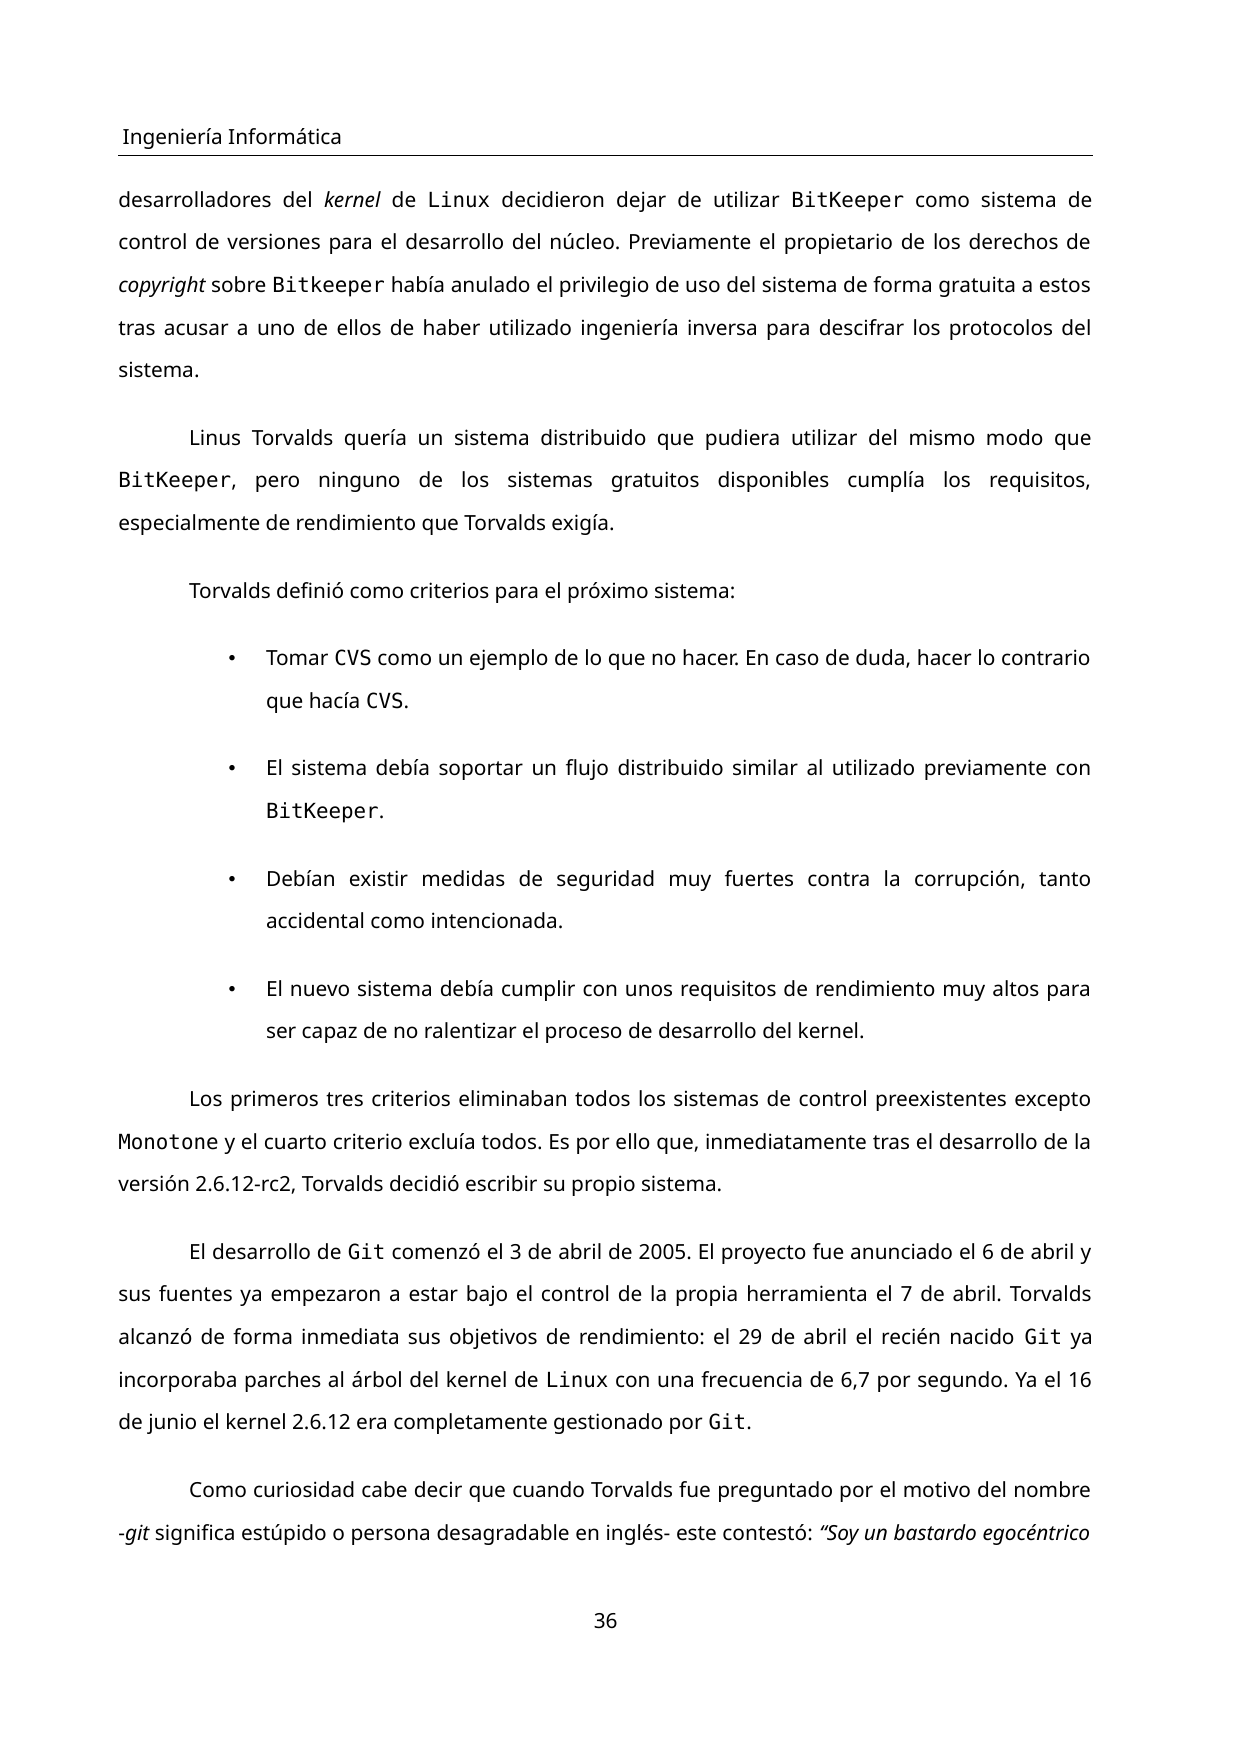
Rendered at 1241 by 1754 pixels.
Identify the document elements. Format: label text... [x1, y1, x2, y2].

list El sistema debía soportar un flujo distribuido similar al utilizado previamente con BitKeeper. [228, 753, 1093, 824]
list Tomar CVS como un ejemplo de lo que no hacer. En caso de duda, hacer lo contrario que hacía CVS. [228, 643, 1093, 714]
text Como curiosidad cabe decir que cuando Torvalds fue preguntado por el motivo del nombre -git significa estúpido o persona desagradable en inglés- este contestó: “Soy un bastardo egocéntrico [118, 1475, 1093, 1546]
text Los primeros tres criterios eliminaban todos los sistemas de control preexistentes excepto Monotone y el cuarto criterio excluía todos. Es por ello que, inmediatamente tras el desarrollo de la versión 2.6.12-rc2, Torvalds decidió escribir su propio sistema. [118, 1084, 1093, 1198]
list Debían existir medidas de seguridad muy fuertes contra la corrupción, tanto accidental como intencionada. [228, 864, 1093, 935]
text desarrolladores del kernel de Linux decidieron dejar de utilizar BitKeeper como sistema de control de versiones para el desarrollo del núcleo. Previamente el propietario de los derechos de copyright sobre Bitkeeper había anulado el privilegio de uso del sistema de forma gratuita a estos tras acusar a uno de ellos de haber utilizado ingeniería inversa para descifrar los protocolos del sistema. [118, 185, 1093, 384]
text El desarrollo de Git comenzó el 3 de abril de 2005. El proyecto fue anunciado el 6 de abril y sus fuentes ya empezaron a estar bajo el control de la propia herramienta el 7 de abril. Torvalds alcanzó de forma inmediata sus objetivos de rendimiento: el 29 de abril el recién nacido Git ya incorporaba parches al árbol del kernel de Linux con una frecuencia de 6,7 por segundo. Ya el 16 de junio el kernel 2.6.12 era completamente gestionado por Git. [118, 1237, 1093, 1436]
text Torvalds definió como criterios para el próximo sistema: [118, 576, 1093, 604]
list El nuevo sistema debía cumplir con unos requisitos de rendimiento muy altos para ser capaz de no ralentizar el proceso de desarrollo del kernel. [228, 974, 1093, 1045]
text Linus Torvalds quería un sistema distribuido que pudiera utilizar del mismo modo que BitKeeper, pero ninguno de los sistemas gratuitos disponibles cumplía los requisitos, especialmente de rendimiento que Torvalds exigía. [118, 423, 1093, 537]
